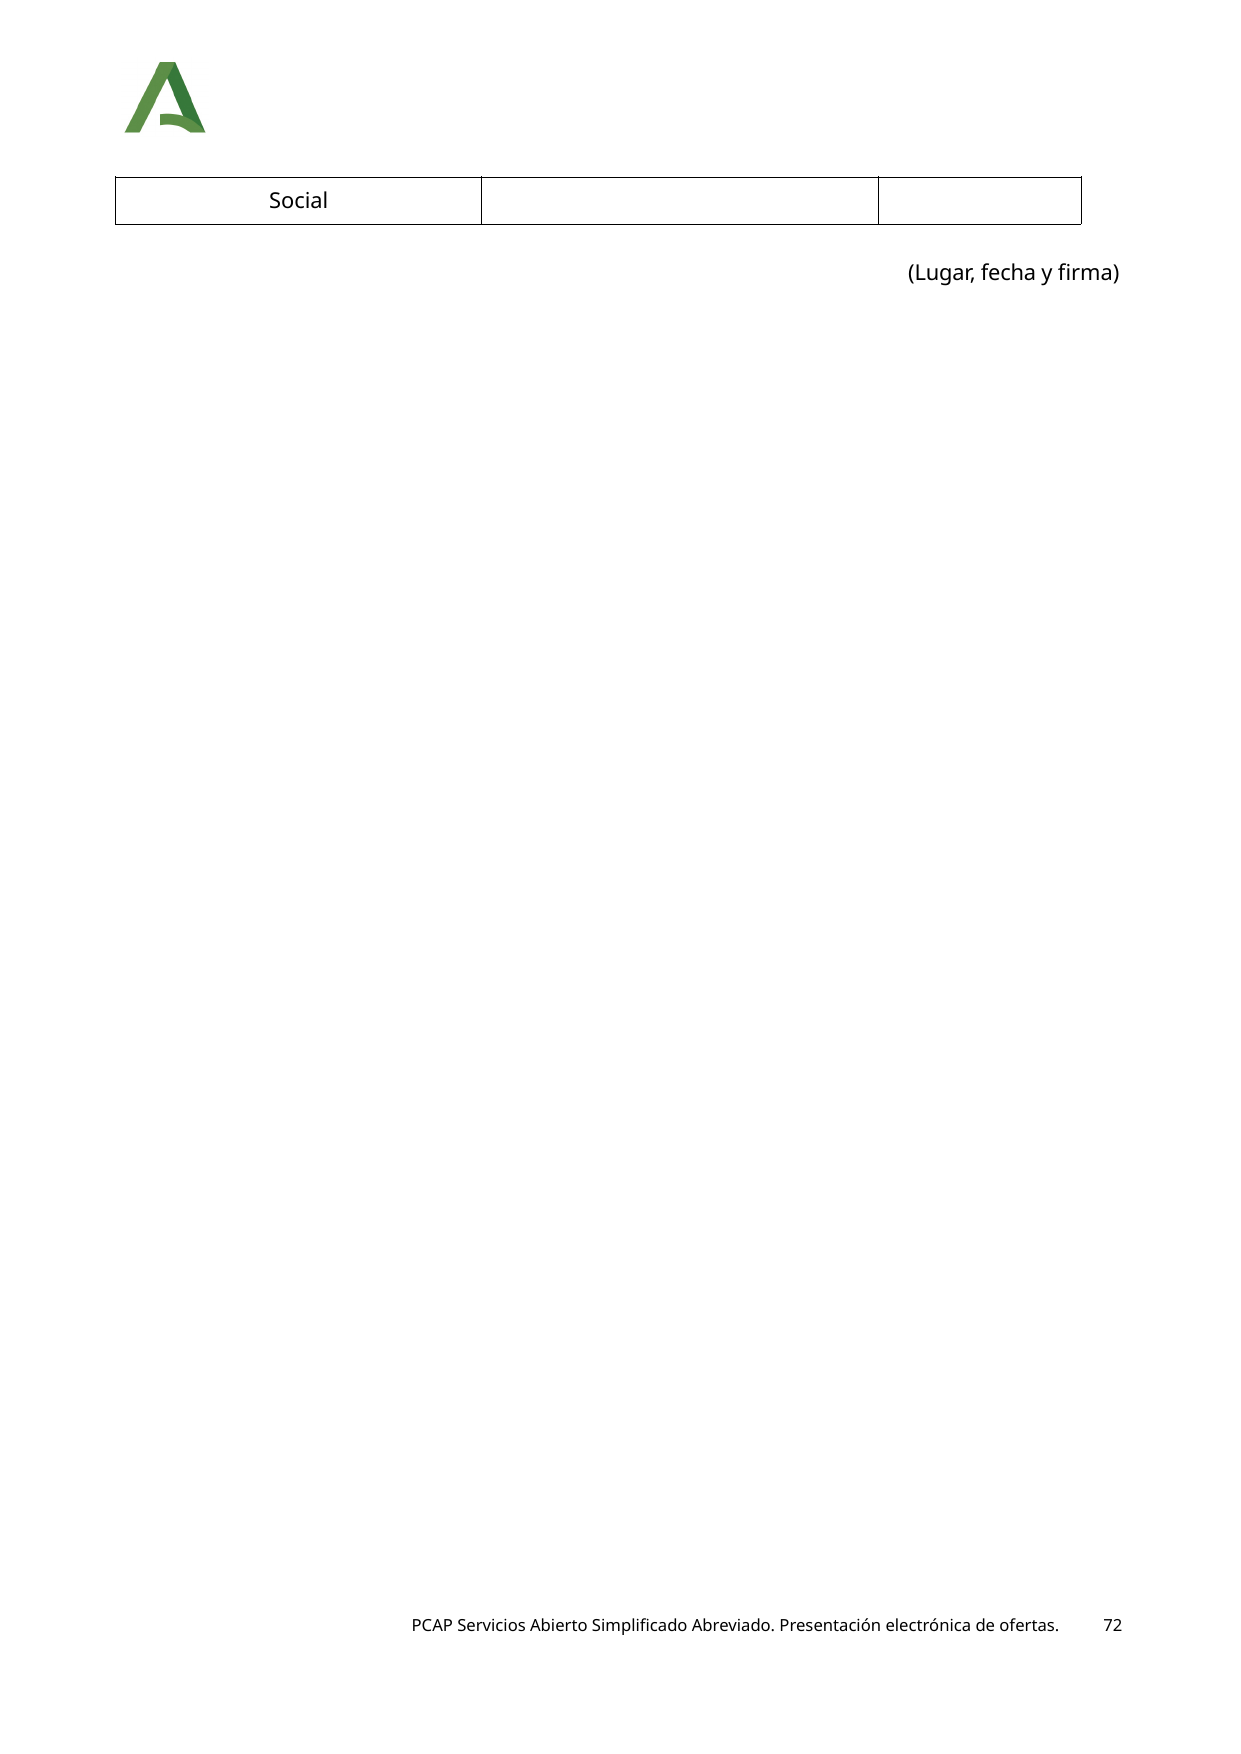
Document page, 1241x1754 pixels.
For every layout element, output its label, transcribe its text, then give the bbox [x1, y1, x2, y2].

table_cell [482, 178, 878, 224]
text (Lugar, fecha y firma) [118, 257, 1122, 290]
picture [120, 57, 210, 137]
table_cell [879, 178, 1081, 224]
table_cell Social [116, 178, 481, 224]
